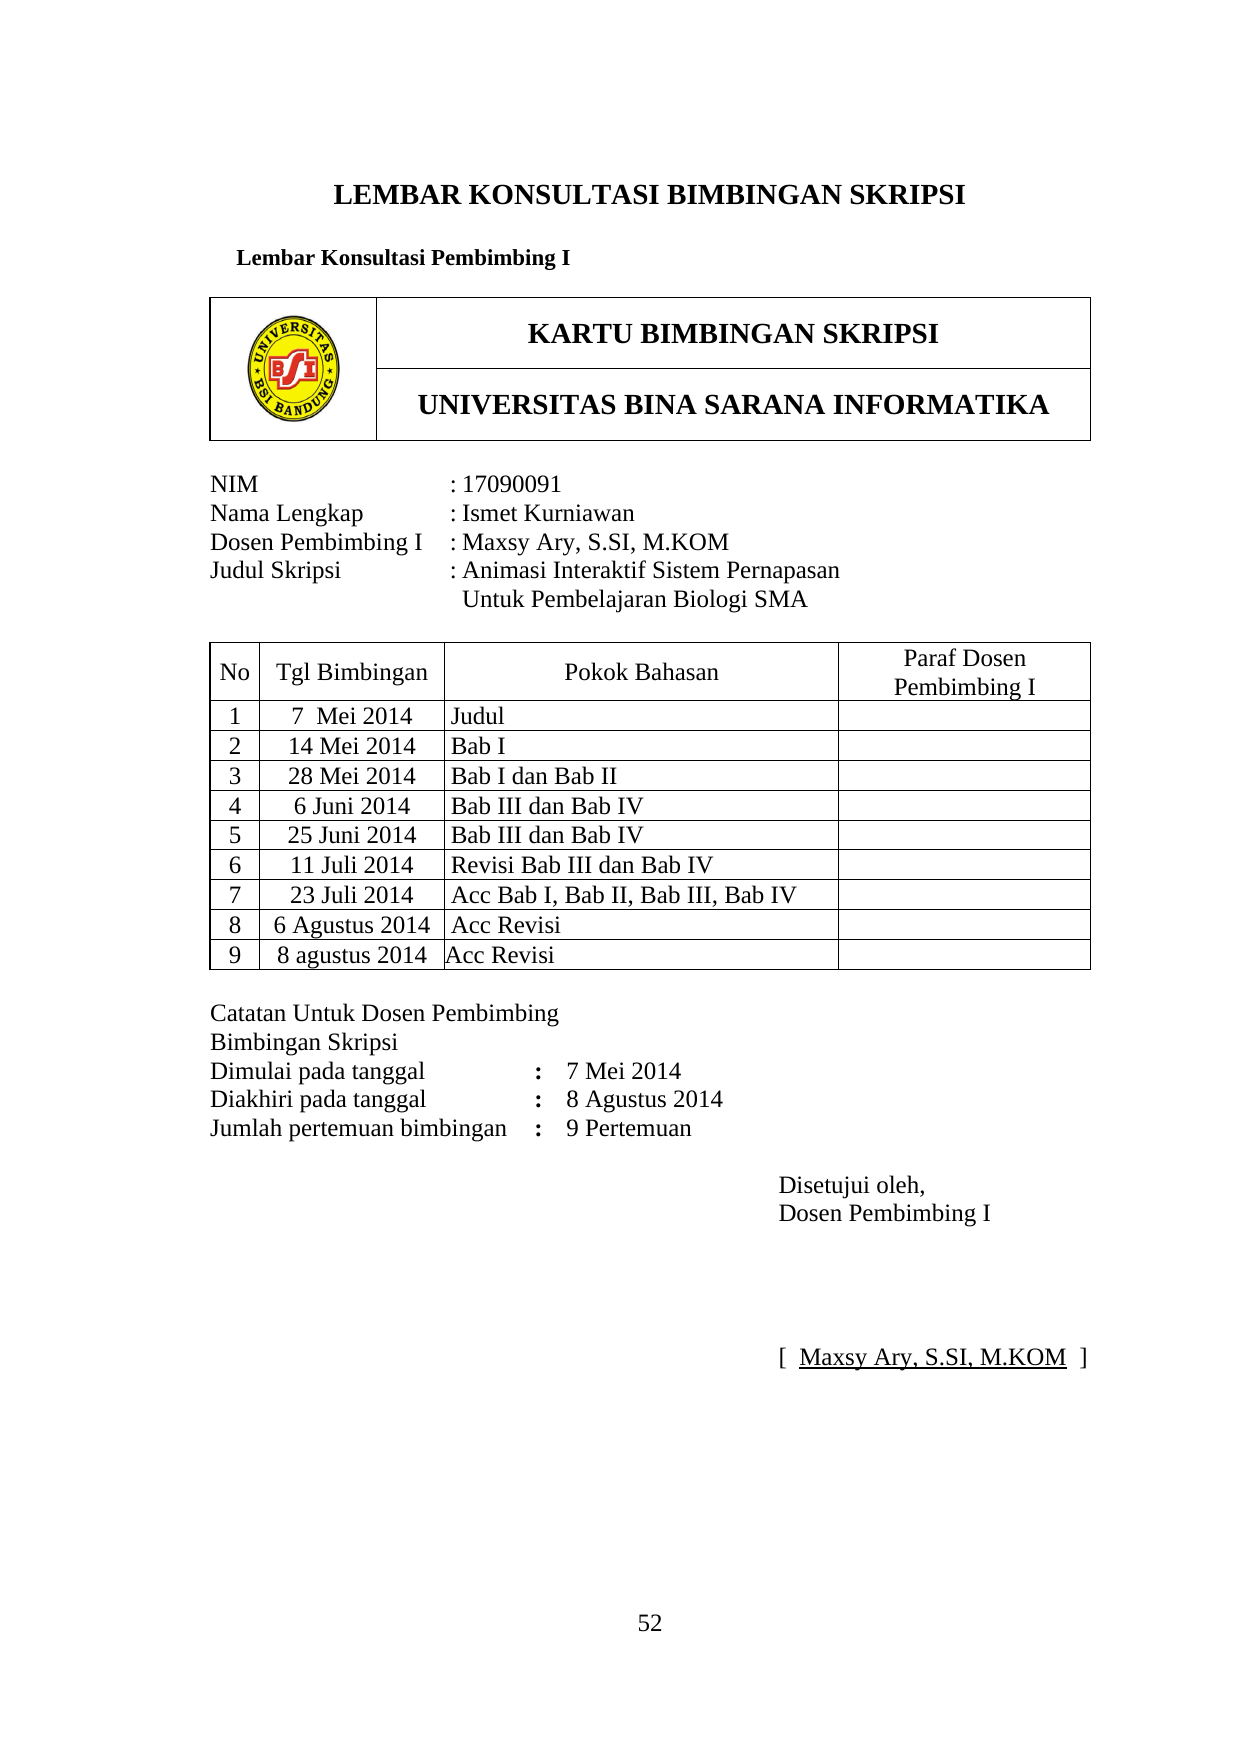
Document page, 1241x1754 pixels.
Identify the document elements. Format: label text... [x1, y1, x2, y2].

table_cell 7 Mei 2014 [260, 701, 444, 730]
table_cell Dimulai pada tanggal [210, 1056, 534, 1084]
table_cell 6 Juni 2014 [260, 791, 444, 819]
table_cell Catatan Untuk Dosen Pembimbing Bimbingan Skripsi [210, 998, 1091, 1056]
table_cell 9 [211, 940, 259, 968]
table_cell Diakhiri pada tanggal [210, 1085, 534, 1113]
table_cell [839, 761, 1090, 790]
table_cell Disetujui oleh, [778, 1170, 1091, 1198]
table_cell [839, 791, 1090, 819]
table_cell [210, 1170, 778, 1198]
table_cell Revisi Bab III dan Bab IV [445, 850, 838, 879]
table_cell Nama Lengkap [210, 498, 444, 527]
table_cell Maxsy Ary, S.SI, M.KOM [462, 527, 874, 556]
table_cell [839, 701, 1090, 730]
table_cell [839, 821, 1090, 849]
table_cell 3 [211, 761, 259, 790]
table_cell UNIVERSITAS BINA SARANA INFORMATIKA [377, 369, 1090, 439]
table_cell 17090091 [462, 469, 874, 498]
table_cell Dosen Pembimbing I [210, 527, 444, 556]
picture [246, 314, 341, 423]
table_cell Acc Revisi [445, 940, 838, 968]
table_cell [210, 970, 1091, 998]
table_cell Animasi Interaktif Sistem Pernapasan Untuk Pembelajaran Biologi SMA [462, 556, 874, 613]
table_cell 8 [211, 910, 259, 939]
table_cell [210, 613, 1091, 642]
table_cell Acc Revisi [445, 910, 838, 939]
table_cell 2 [211, 731, 259, 760]
table_cell 6 [211, 850, 259, 879]
table_cell Pokok Bahasan [445, 643, 838, 700]
table_cell Bab I dan Bab II [445, 761, 838, 790]
table_cell [839, 880, 1090, 909]
table_cell Dosen Pembimbing I [778, 1199, 1091, 1227]
table_cell [839, 850, 1090, 879]
table_cell 8 Agustus 2014 [566, 1085, 1091, 1113]
table_cell Bab III dan Bab IV [445, 791, 838, 819]
table_cell Judul Skripsi [210, 556, 444, 613]
table_cell Bab I [445, 731, 838, 760]
table_cell [210, 1227, 778, 1371]
table_cell [ Maxsy Ary, S.SI, M.KOM ] [778, 1227, 1091, 1371]
table_cell NIM [210, 469, 444, 498]
table_header [211, 298, 376, 439]
table_cell 14 Mei 2014 [260, 731, 444, 760]
text Lembar Konsultasi Pembimbing I [236, 244, 1063, 271]
table_cell : [534, 1085, 566, 1113]
table_cell : [444, 498, 462, 527]
table_header KARTU BIMBINGAN SKRIPSI [377, 298, 1090, 368]
table_cell Bab III dan Bab IV [445, 821, 838, 849]
table_cell [210, 441, 1091, 469]
table_cell [839, 940, 1090, 968]
table_cell 1 [211, 701, 259, 730]
table_cell : [444, 527, 462, 556]
table_cell 7 [211, 880, 259, 909]
table_cell : [444, 469, 462, 498]
table_cell 28 Mei 2014 [260, 761, 444, 790]
table_cell No [211, 643, 259, 700]
table_cell 11 Juli 2014 [260, 850, 444, 879]
table_cell : [534, 1056, 566, 1084]
table_cell 8 agustus 2014 [260, 940, 444, 968]
table_cell 9 Pertemuan [566, 1113, 1091, 1170]
table_cell 7 Mei 2014 [566, 1056, 1091, 1084]
table_cell Judul [445, 701, 838, 730]
table_cell Tgl Bimbingan [260, 643, 444, 700]
table_cell Paraf Dosen Pembimbing I [839, 643, 1090, 700]
table_cell Jumlah pertemuan bimbingan [210, 1113, 534, 1170]
table_cell Acc Bab I, Bab II, Bab III, Bab IV [445, 880, 838, 909]
table_cell 23 Juli 2014 [260, 880, 444, 909]
table_cell : [534, 1113, 566, 1170]
table_cell 4 [211, 791, 259, 819]
table_cell 6 Agustus 2014 [260, 910, 444, 939]
table_cell [210, 1199, 778, 1227]
table_cell 5 [211, 821, 259, 849]
subtitle LEMBAR KONSULTASI BIMBINGAN SKRIPSI [236, 177, 1063, 211]
table_cell [839, 910, 1090, 939]
table_cell : [444, 556, 462, 613]
table_cell [874, 469, 1091, 613]
table_cell 25 Juni 2014 [260, 821, 444, 849]
table_cell [839, 731, 1090, 760]
table_cell Ismet Kurniawan [462, 498, 874, 527]
